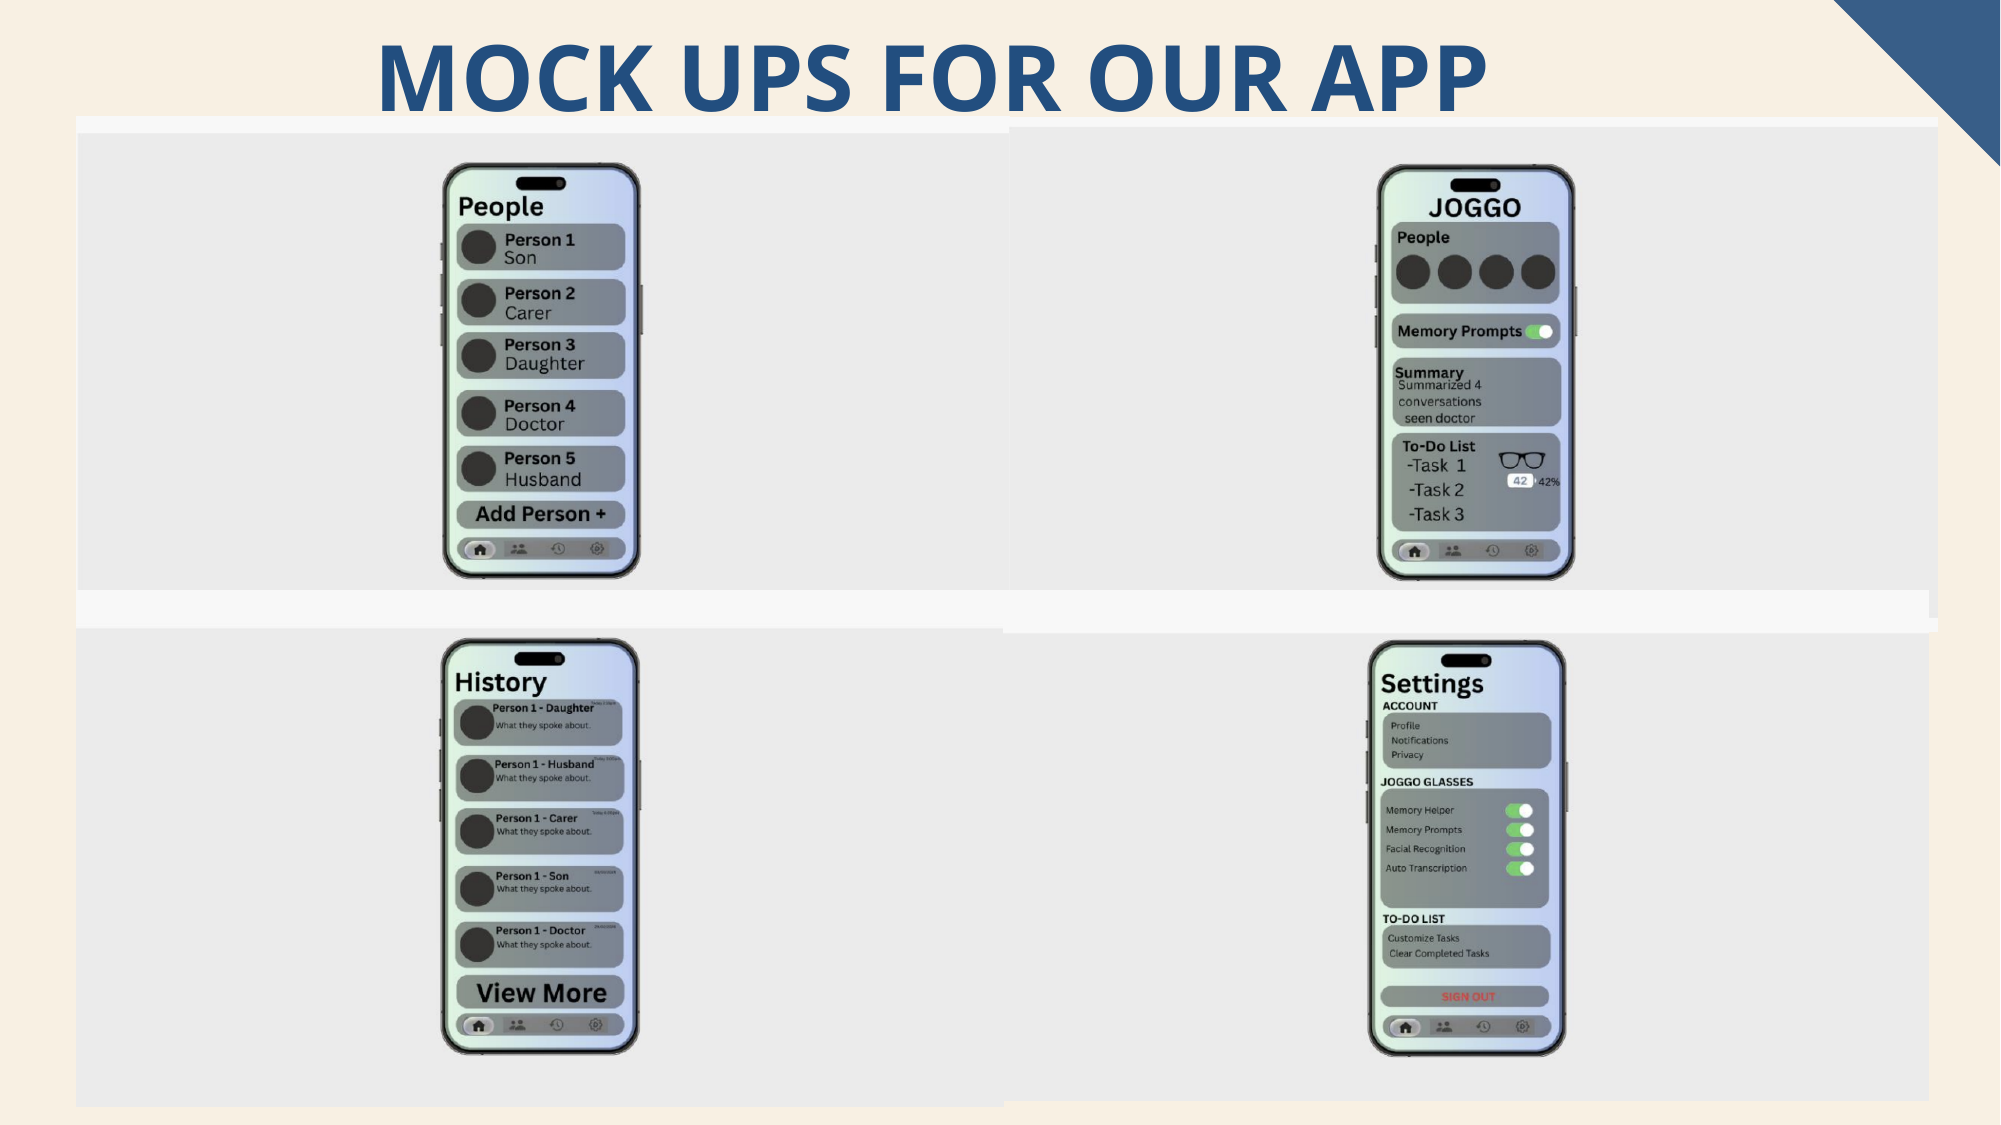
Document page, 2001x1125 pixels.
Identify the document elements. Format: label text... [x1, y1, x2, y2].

picture [76, 116, 1938, 1107]
title Mock Ups for our app [359, 24, 1560, 117]
